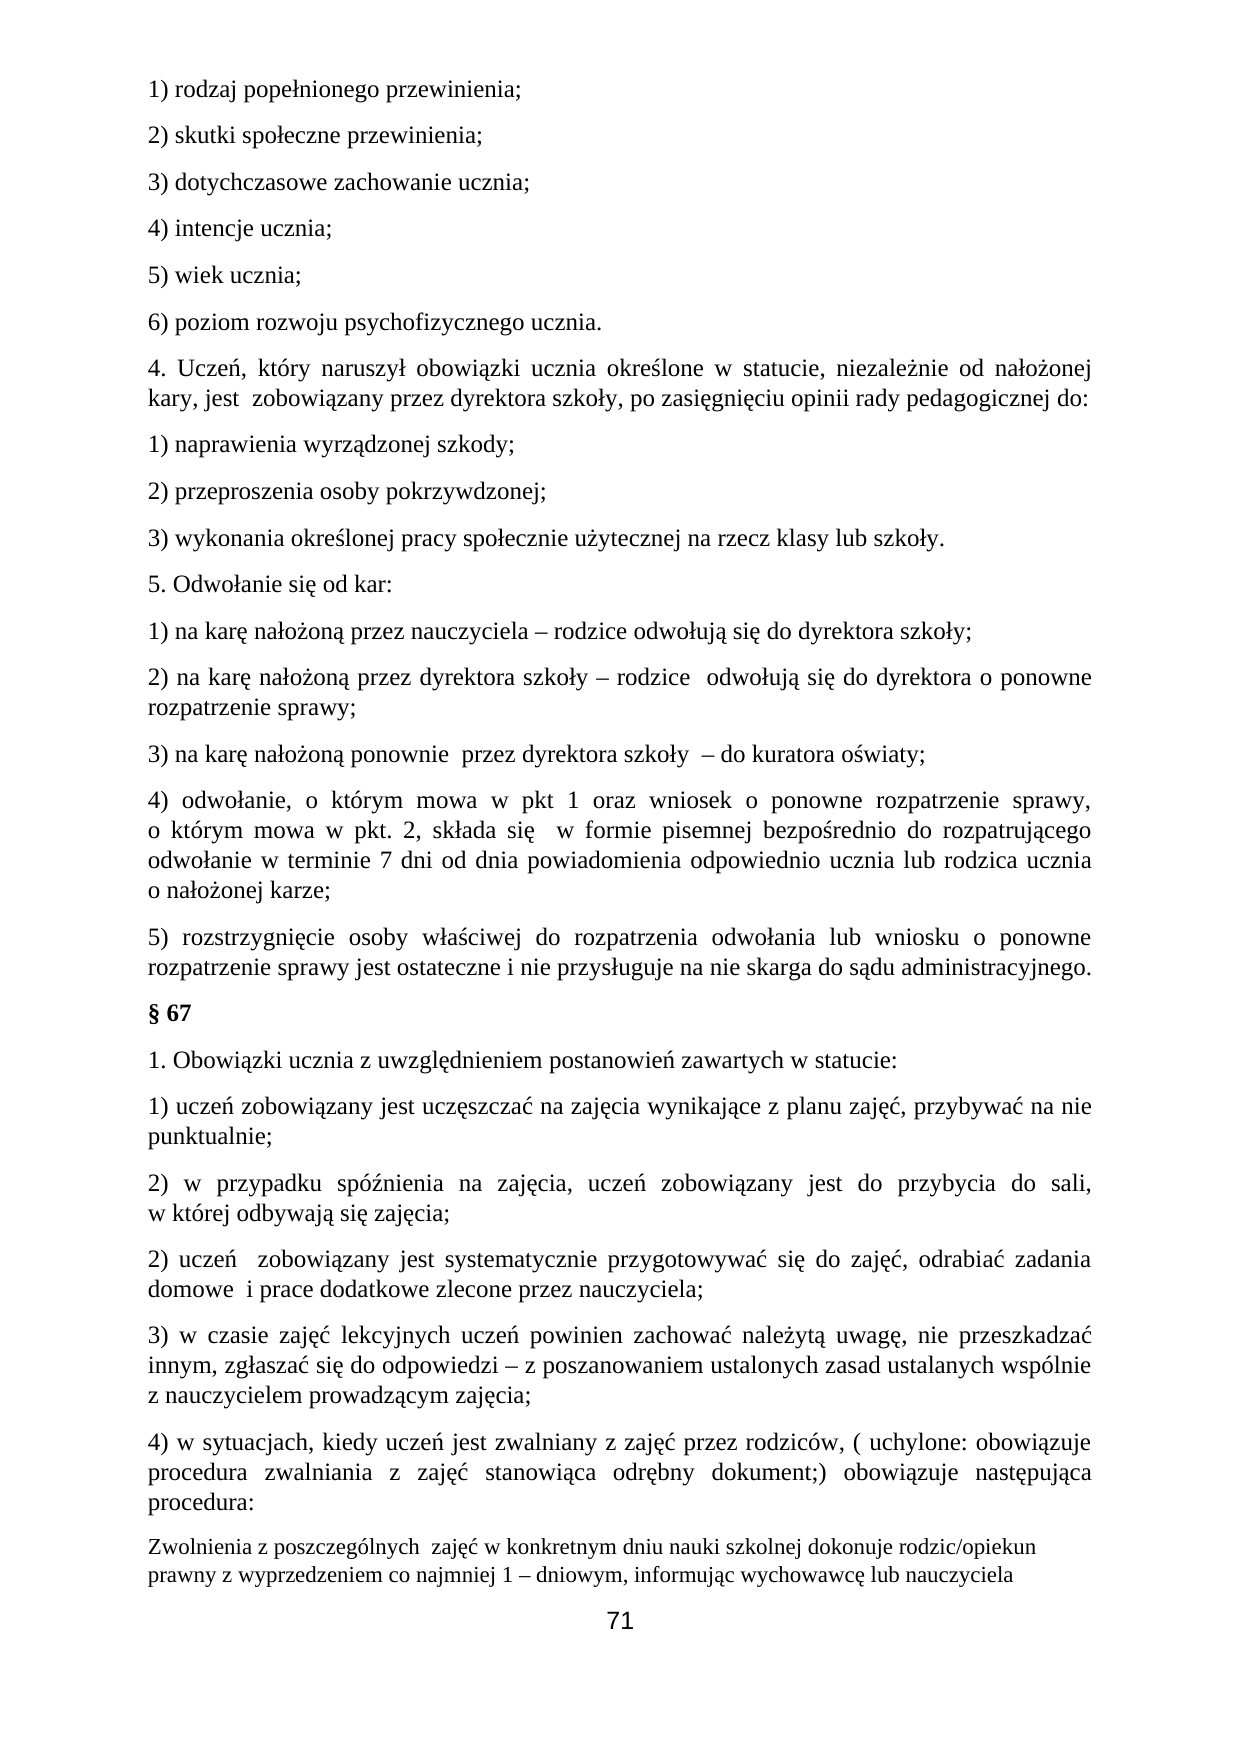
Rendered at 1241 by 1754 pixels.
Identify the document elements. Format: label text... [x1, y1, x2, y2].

text § 67 [148, 998, 1093, 1027]
text 1. Obowiązki ucznia z uwzględnieniem postanowień zawartych w statucie: [148, 1045, 1093, 1073]
text 1) naprawienia wyrządzonej szkody; [148, 429, 1093, 458]
text 2) przeproszenia osoby pokrzywdzonej; [148, 476, 1093, 505]
text 5) wiek ucznia; [148, 260, 1093, 289]
text 1) uczeń zobowiązany jest uczęszczać na zajęcia wynikające z planu zajęć, przybywać na nie punktualnie; [148, 1091, 1093, 1150]
text 3) wykonania określonej pracy społecznie użytecznej na rzecz klasy lub szkoły. [148, 523, 1093, 551]
text 2) uczeń zobowiązany jest systematycznie przygotowywać się do zajęć, odrabiać zadania domowe i prace dodatkowe zlecone przez nauczyciela; [148, 1244, 1093, 1303]
text 1) rodzaj popełnionego przewinienia; [148, 74, 1093, 102]
text 5. Odwołanie się od kar: [148, 569, 1093, 598]
text 2) skutki społeczne przewinienia; [148, 120, 1093, 149]
text 3) w czasie zajęć lekcyjnych uczeń powinien zachować należytą uwagę, nie przeszkadzać innym, zgłaszać się do odpowiedzi – z poszanowaniem ustalonych zasad ustalanych wspólnie z nauczycielem prowadzącym zajęcia; [148, 1321, 1093, 1409]
text 4) odwołanie, o którym mowa w pkt 1 oraz wniosek o ponowne rozpatrzenie sprawy, o którym mowa w pkt. 2, składa się w formie pisemnej bezpośrednio do rozpatrującego odwołanie w terminie 7 dni od dnia powiadomienia odpowiednio ucznia lub rodzica ucznia o nałożonej karze; [148, 785, 1093, 904]
text 4) intencje ucznia; [148, 213, 1093, 242]
text 2) na karę nałożoną przez dyrektora szkoły – rodzice odwołują się do dyrektora o ponowne rozpatrzenie sprawy; [148, 662, 1093, 721]
text Zwolnienia z poszczególnych zajęć w konkretnym dniu nauki szkolnej dokonuje rodzic/opiekun prawny z wyprzedzeniem co najmniej 1 – dniowym, informując wychowawcę lub nauczyciela [148, 1533, 1093, 1587]
text 3) na karę nałożoną ponownie przez dyrektora szkoły – do kuratora oświaty; [148, 739, 1093, 768]
text 2) w przypadku spóźnienia na zajęcia, uczeń zobowiązany jest do przybycia do sali, w której odbywają się zajęcia; [148, 1168, 1093, 1226]
text 6) poziom rozwoju psychofizycznego ucznia. [148, 307, 1093, 335]
text 3) dotychczasowe zachowanie ucznia; [148, 167, 1093, 196]
text 4) w sytuacjach, kiedy uczeń jest zwalniany z zajęć przez rodziców, ( uchylone: obowiązuje procedura zwalniania z zajęć stanowiąca odrębny dokument;) obowiązuje następująca procedura: [148, 1427, 1093, 1516]
text 1) na karę nałożoną przez nauczyciela – rodzice odwołują się do dyrektora szkoły; [148, 616, 1093, 644]
text 4. Uczeń, który naruszył obowiązki ucznia określone w statucie, niezależnie od nałożonej kary, jest zobowiązany przez dyrektora szkoły, po zasięgnięciu opinii rady pedagogicznej do: [148, 353, 1093, 412]
text 5) rozstrzygnięcie osoby właściwej do rozpatrzenia odwołania lub wniosku o ponowne rozpatrzenie sprawy jest ostateczne i nie przysługuje na nie skarga do sądu administracyjnego. [148, 922, 1093, 980]
